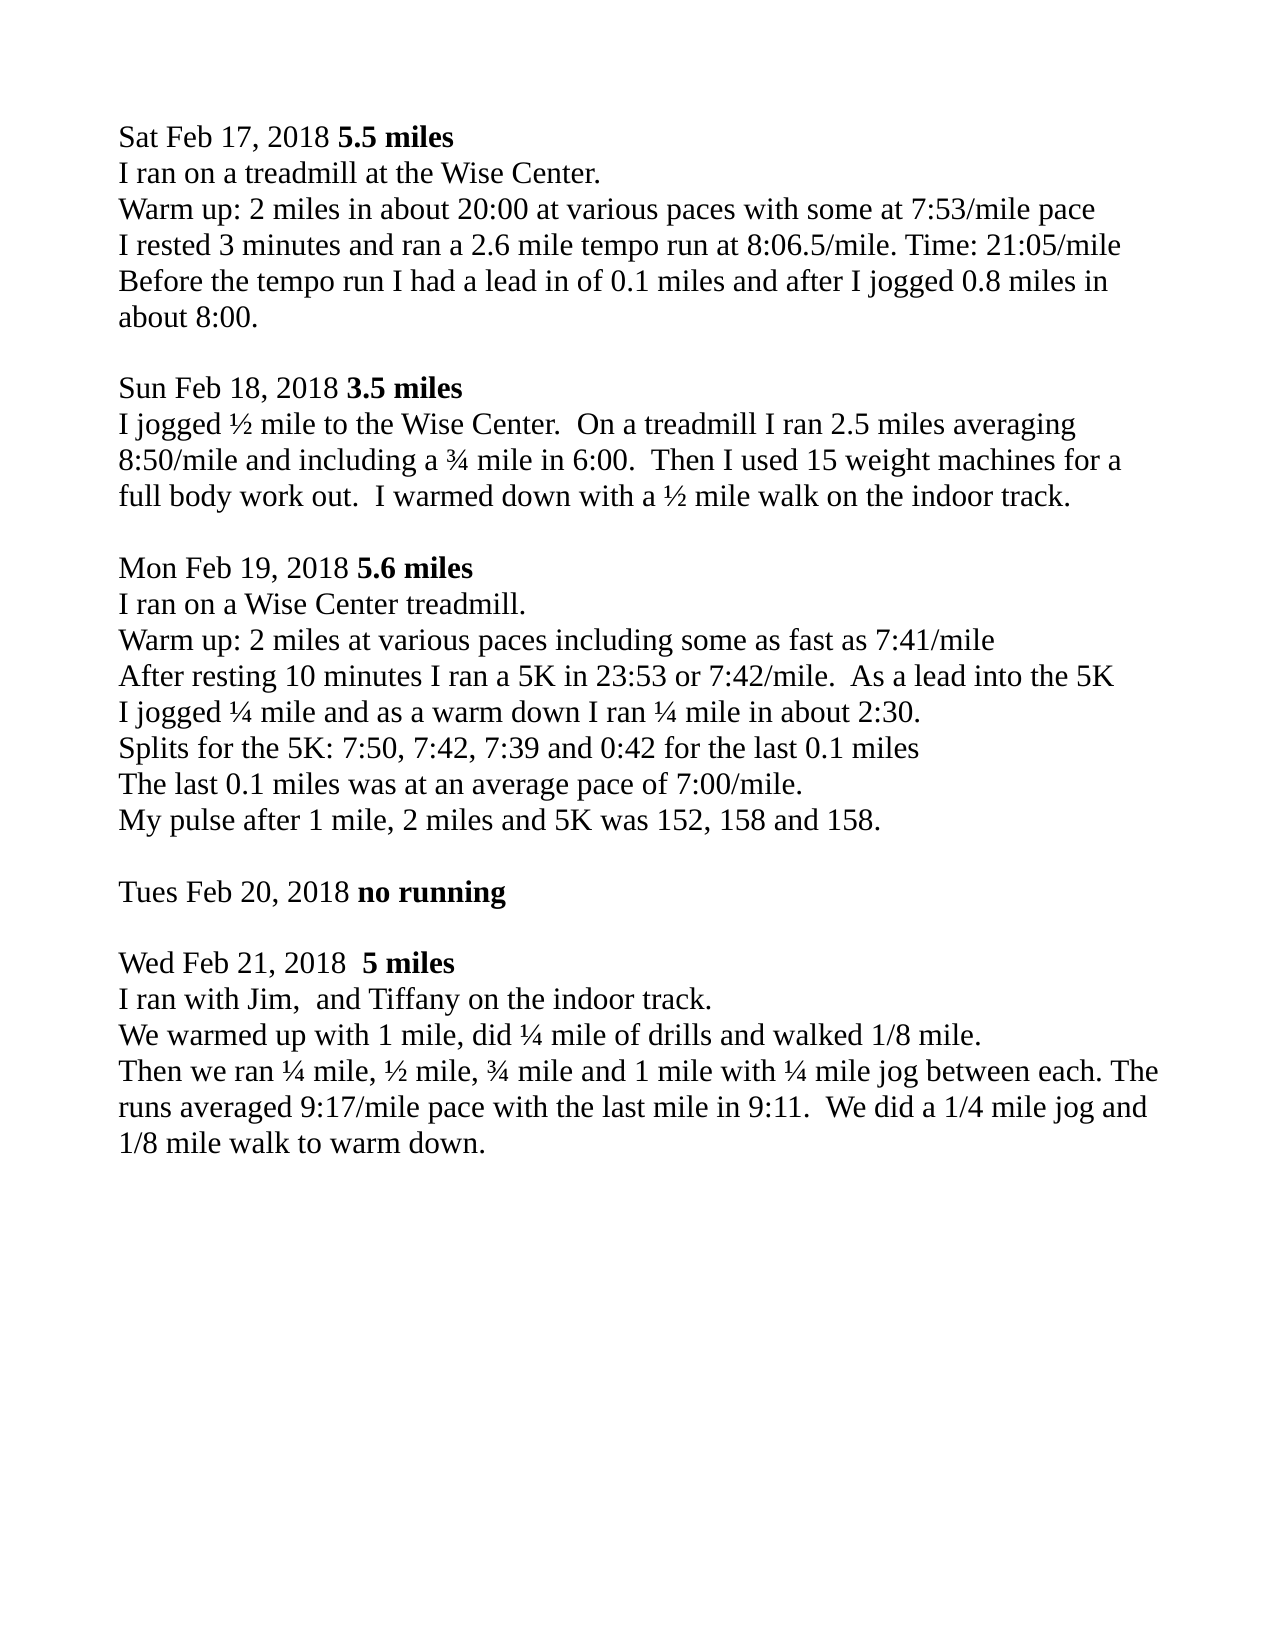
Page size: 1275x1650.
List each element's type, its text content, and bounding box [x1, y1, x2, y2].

text After resting 10 minutes I ran a 5K in 23:53 or 7:42/mile. As a lead into the 5K I jogged ¼ mile and as a warm down I ran ¼ mile in about 2:30. [118, 657, 1161, 729]
text We warmed up with 1 mile, did ¼ mile of drills and walked 1/8 mile. [118, 1017, 1161, 1052]
text Wed Feb 21, 2018 5 miles [118, 945, 1161, 981]
text My pulse after 1 mile, 2 miles and 5K was 152, 158 and 158. [118, 801, 1161, 837]
text Before the tempo run I had a lead in of 0.1 miles and after I jogged 0.8 miles in about 8:00. [118, 262, 1157, 334]
text Splits for the 5K: 7:50, 7:42, 7:39 and 0:42 for the last 0.1 miles [118, 729, 1161, 765]
text Mon Feb 19, 2018 5.6 miles [118, 549, 1161, 585]
text The last 0.1 miles was at an average pace of 7:00/mile. [118, 765, 1161, 801]
text I jogged ½ mile to the Wise Center. On a treadmill I ran 2.5 miles averaging 8:50/mile and including a ¾ mile in 6:00. Then I used 15 weight machines for a full body work out. I warmed down with a ½ mile walk on the indoor track. [118, 406, 1157, 513]
text I ran with Jim, and Tiffany on the indoor track. [118, 981, 1161, 1017]
text Sat Feb 17, 2018 5.5 miles [118, 118, 1157, 154]
text Warm up: 2 miles at various paces including some as fast as 7:41/mile [118, 621, 1161, 657]
text Then we ran ¼ mile, ½ mile, ¾ mile and 1 mile with ¼ mile jog between each. The runs averaged 9:17/mile pace with the last mile in 9:11. We did a 1/4 mile jog and 1/8 mile walk to warm down. [118, 1052, 1161, 1160]
text I ran on a Wise Center treadmill. [118, 585, 1161, 621]
text I rested 3 minutes and ran a 2.6 mile tempo run at 8:06.5/mile. Time: 21:05/mile [118, 226, 1157, 262]
text Warm up: 2 miles in about 20:00 at various paces with some at 7:53/mile pace [118, 190, 1157, 226]
text Sun Feb 18, 2018 3.5 miles [118, 370, 1157, 406]
text Tues Feb 20, 2018 no running [118, 873, 1161, 909]
text I ran on a treadmill at the Wise Center. [118, 154, 1157, 190]
